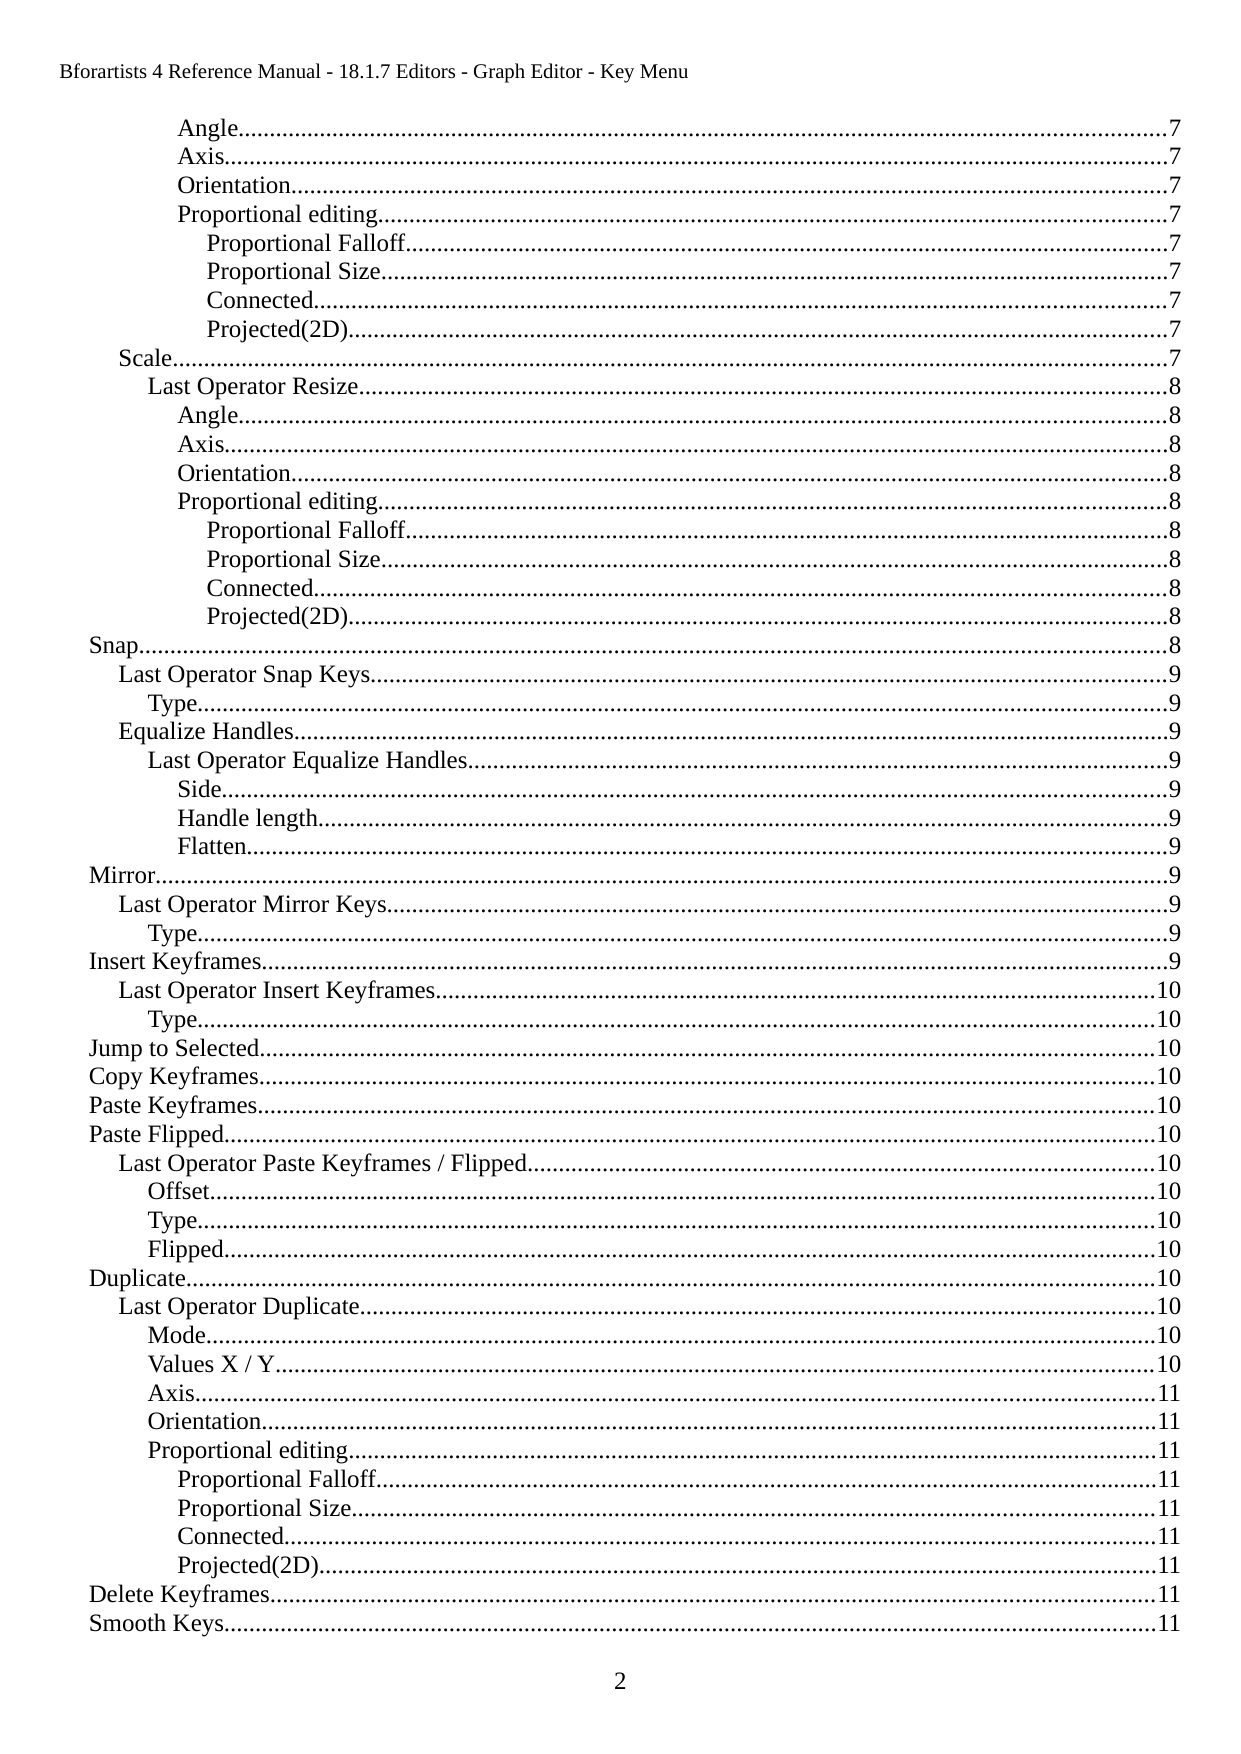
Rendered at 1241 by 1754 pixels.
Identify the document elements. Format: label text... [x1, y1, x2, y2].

text Proportional Falloff 8 [206, 515, 1181, 544]
text Proportional editing 11 [147, 1435, 1181, 1464]
text Type 9 [147, 688, 1181, 716]
text Last Operator Insert Keyframes 10 [118, 975, 1181, 1004]
text Offset 10 [147, 1176, 1181, 1205]
text Last Operator Paste Keyframes / Flipped 10 [118, 1148, 1181, 1176]
text Connected 7 [206, 285, 1181, 314]
text Proportional Falloff 7 [206, 228, 1181, 256]
text Flatten 9 [177, 831, 1181, 860]
text Side 9 [177, 774, 1181, 803]
text Delete Keyframes 11 [88, 1579, 1181, 1608]
text Last Operator Resize 8 [147, 371, 1181, 400]
text Duplicate 10 [88, 1263, 1181, 1291]
text Mirror 9 [88, 860, 1181, 889]
text Type 9 [147, 918, 1181, 946]
text Last Operator Mirror Keys 9 [118, 889, 1181, 918]
text Axis 7 [177, 141, 1181, 170]
text Orientation 7 [177, 170, 1181, 199]
text Flipped 10 [147, 1234, 1181, 1263]
text Proportional editing 7 [177, 199, 1181, 228]
text Insert Keyframes 9 [88, 946, 1181, 975]
text Last Operator Duplicate 10 [118, 1291, 1181, 1320]
text Orientation 8 [177, 458, 1181, 486]
text Angle 7 [177, 113, 1181, 141]
text Type 10 [147, 1004, 1181, 1033]
text Connected 8 [206, 573, 1181, 601]
text Scale 7 [118, 343, 1181, 371]
text Last Operator Snap Keys 9 [118, 659, 1181, 688]
text Angle 8 [177, 400, 1181, 429]
text Orientation 11 [147, 1406, 1181, 1435]
text Proportional Size 8 [206, 544, 1181, 573]
text Proportional Falloff 11 [177, 1464, 1181, 1493]
text Paste Flipped 10 [88, 1119, 1181, 1148]
text Handle length 9 [177, 803, 1181, 831]
text Mode 10 [147, 1320, 1181, 1349]
text Projected(2D) 8 [206, 601, 1181, 630]
text Jump to Selected 10 [88, 1033, 1181, 1061]
text Copy Keyframes 10 [88, 1061, 1181, 1090]
text Axis 11 [147, 1378, 1181, 1406]
text Projected(2D) 7 [206, 314, 1181, 343]
text Axis 8 [177, 429, 1181, 458]
text Values X / Y 10 [147, 1349, 1181, 1378]
text Equalize Handles 9 [118, 716, 1181, 745]
text Projected(2D) 11 [177, 1550, 1181, 1579]
text Snap 8 [88, 630, 1181, 659]
text Type 10 [147, 1205, 1181, 1234]
text Connected 11 [177, 1521, 1181, 1550]
text Last Operator Equalize Handles 9 [147, 745, 1181, 774]
text Paste Keyframes 10 [88, 1090, 1181, 1119]
text Smooth Keys 11 [88, 1608, 1181, 1636]
text Proportional editing 8 [177, 486, 1181, 515]
text Proportional Size 11 [177, 1493, 1181, 1521]
text Proportional Size 7 [206, 256, 1181, 285]
